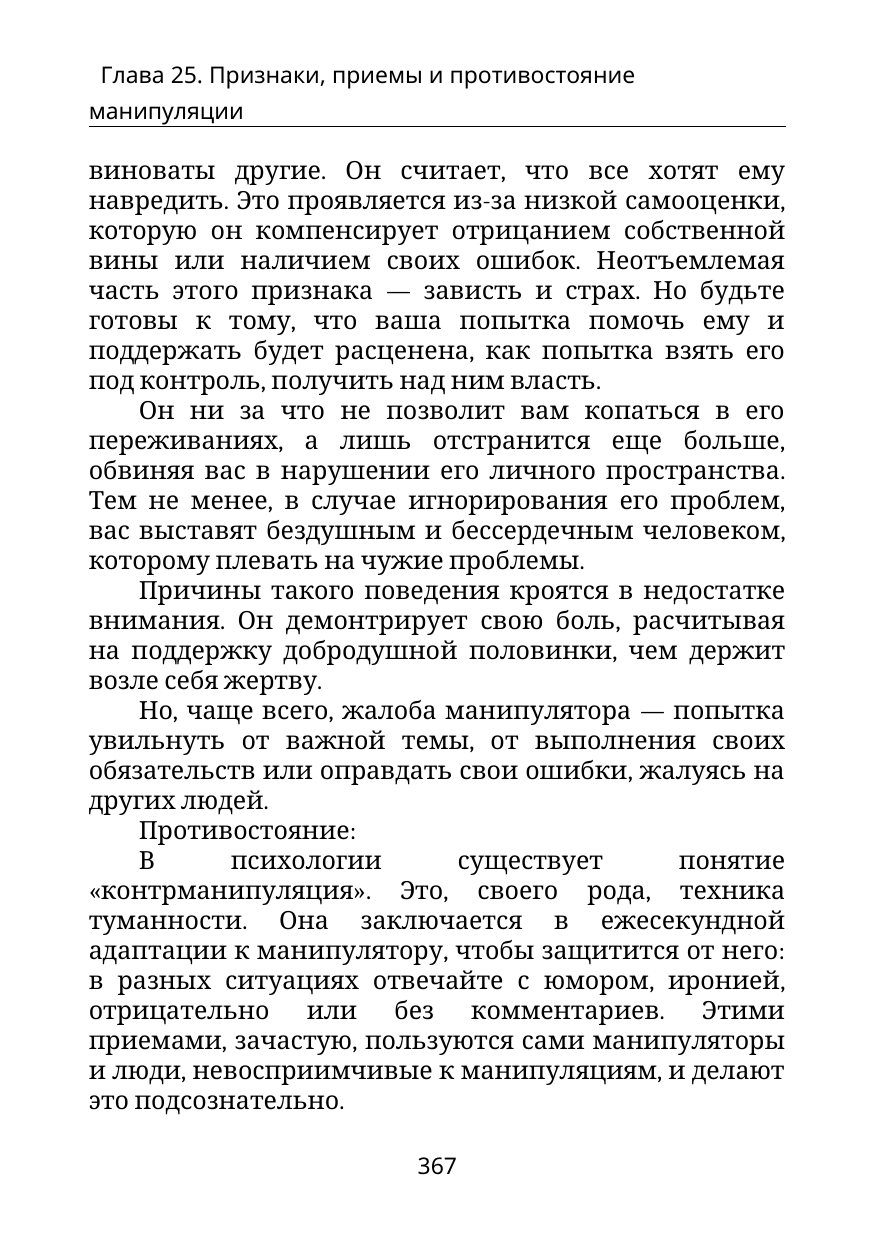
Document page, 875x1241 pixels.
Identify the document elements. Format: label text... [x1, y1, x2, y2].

text Причины такого поведения кроятся в недостатке внимания. Он демонтрирует свою боль, расчитывая на поддержку добродушной половинки, чем держит возле себя жертву. [88, 576, 786, 696]
text Противостояние: [88, 816, 786, 846]
text В психологии существует понятие «контрманипуляция». Это, своего рода, техника туманности. Она заключается в ежесекундной адаптации к манипулятору, чтобы защитится от него: в разных ситуациях отвечайте с юмором, иронией, отрицательно или без комментариев. Этими приемами, зачастую, пользуются сами манипуляторы и люди, невосприимчивые к манипуляциям, и делают это подсознательно. [88, 846, 786, 1116]
text виноваты другие. Он считает, что все хотят ему навредить. Это проявляется из-за низкой самооценки, которую он компенсирует отрицанием собственной вины или наличием своих ошибок. Неотъемлемая часть этого признака — зависть и страх. Но будьте готовы к тому, что ваша попытка помочь ему и поддержать будет расценена, как попытка взять его под контроль, получить над ним власть. [88, 156, 786, 396]
text Но, чаще всего, жалоба манипулятора — попытка увильнуть от важной темы, от выполнения своих обязательств или оправдать свои ошибки, жалуясь на других людей. [88, 696, 786, 816]
text Он ни за что не позволит вам копаться в его переживаниях, а лишь отстранится еще больше, обвиняя вас в нарушении его личного пространства. Тем не менее, в случае игнорирования его проблем, вас выставят бездушным и бессердечным человеком, которому плевать на чужие проблемы. [88, 396, 786, 576]
